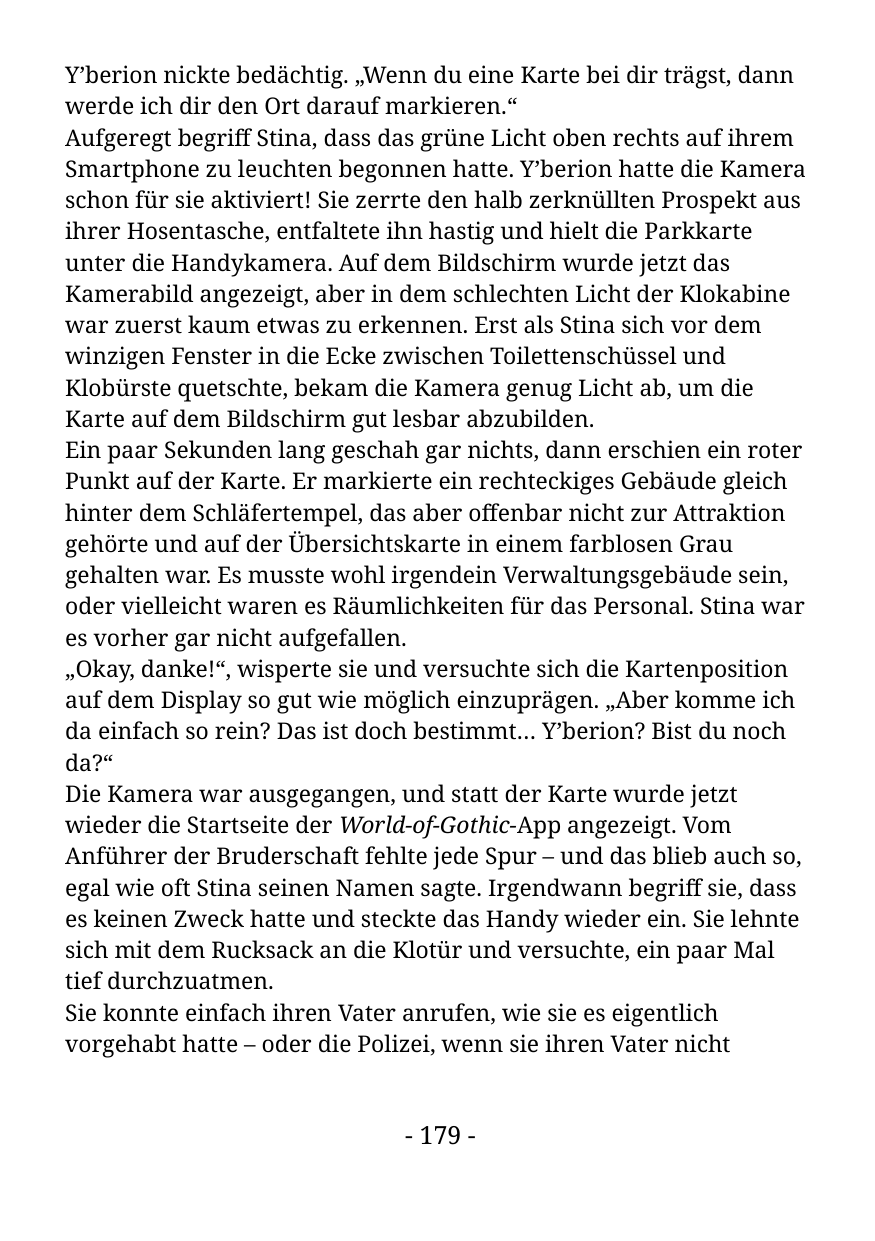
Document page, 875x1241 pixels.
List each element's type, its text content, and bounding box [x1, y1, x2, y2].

text Y’berion nickte bedächtig. „Wenn du eine Karte bei dir trägst, dann werde ich dir den Ort darauf markieren.“ Aufgeregt begriff Stina, dass das grüne Licht oben rechts auf ihrem Smartphone zu leuchten begonnen hatte. Y’berion hatte die Kamera schon für sie aktiviert! Sie zerrte den halb zerknüllten Prospekt aus ihrer Hosentasche, entfaltete ihn hastig und hielt die Parkkarte unter die Handykamera. Auf dem Bildschirm wurde jetzt das Kamerabild angezeigt, aber in dem schlechten Licht der Klokabine war zuerst kaum etwas zu erkennen. Erst als Stina sich vor dem winzigen Fenster in die Ecke zwischen Toilettenschüssel und Klobürste quetschte, bekam die Kamera genug Licht ab, um die Karte auf dem Bildschirm gut lesbar abzubilden. Ein paar Sekunden lang geschah gar nichts, dann erschien ein roter Punkt auf der Karte. Er markierte ein rechteckiges Gebäude gleich hinter dem Schläfertempel, das aber offenbar nicht zur Attraktion gehörte und auf der Übersichtskarte in einem farblosen Grau gehalten war. Es musste wohl irgendein Verwaltungsgebäude sein, oder vielleicht waren es Räumlichkeiten für das Personal. Stina war es vorher gar nicht aufgefallen. „Okay, danke!“, wisperte sie und versuchte sich die Kartenposition auf dem Display so gut wie möglich einzuprägen. „Aber komme ich da einfach so rein? Das ist doch bestimmt… Y’berion? Bist du noch da?“ [65, 59, 809, 778]
text Die Kamera war ausgegangen, und statt der Karte wurde jetzt wieder die Startseite der World-of-Gothic-App angezeigt. Vom Anführer der Bruderschaft fehlte jede Spur – und das blieb auch so, egal wie oft Stina seinen Namen sagte. Irgendwann begriff sie, dass es keinen Zweck hatte und steckte das Handy wieder ein. Sie lehnte sich mit dem Rucksack an die Klotür und versuchte, ein paar Mal tief durchzuatmen. Sie konnte einfach ihren Vater anrufen, wie sie es eigentlich vorgehabt hatte – oder die Polizei, wenn sie ihren Vater nicht [65, 778, 809, 1059]
